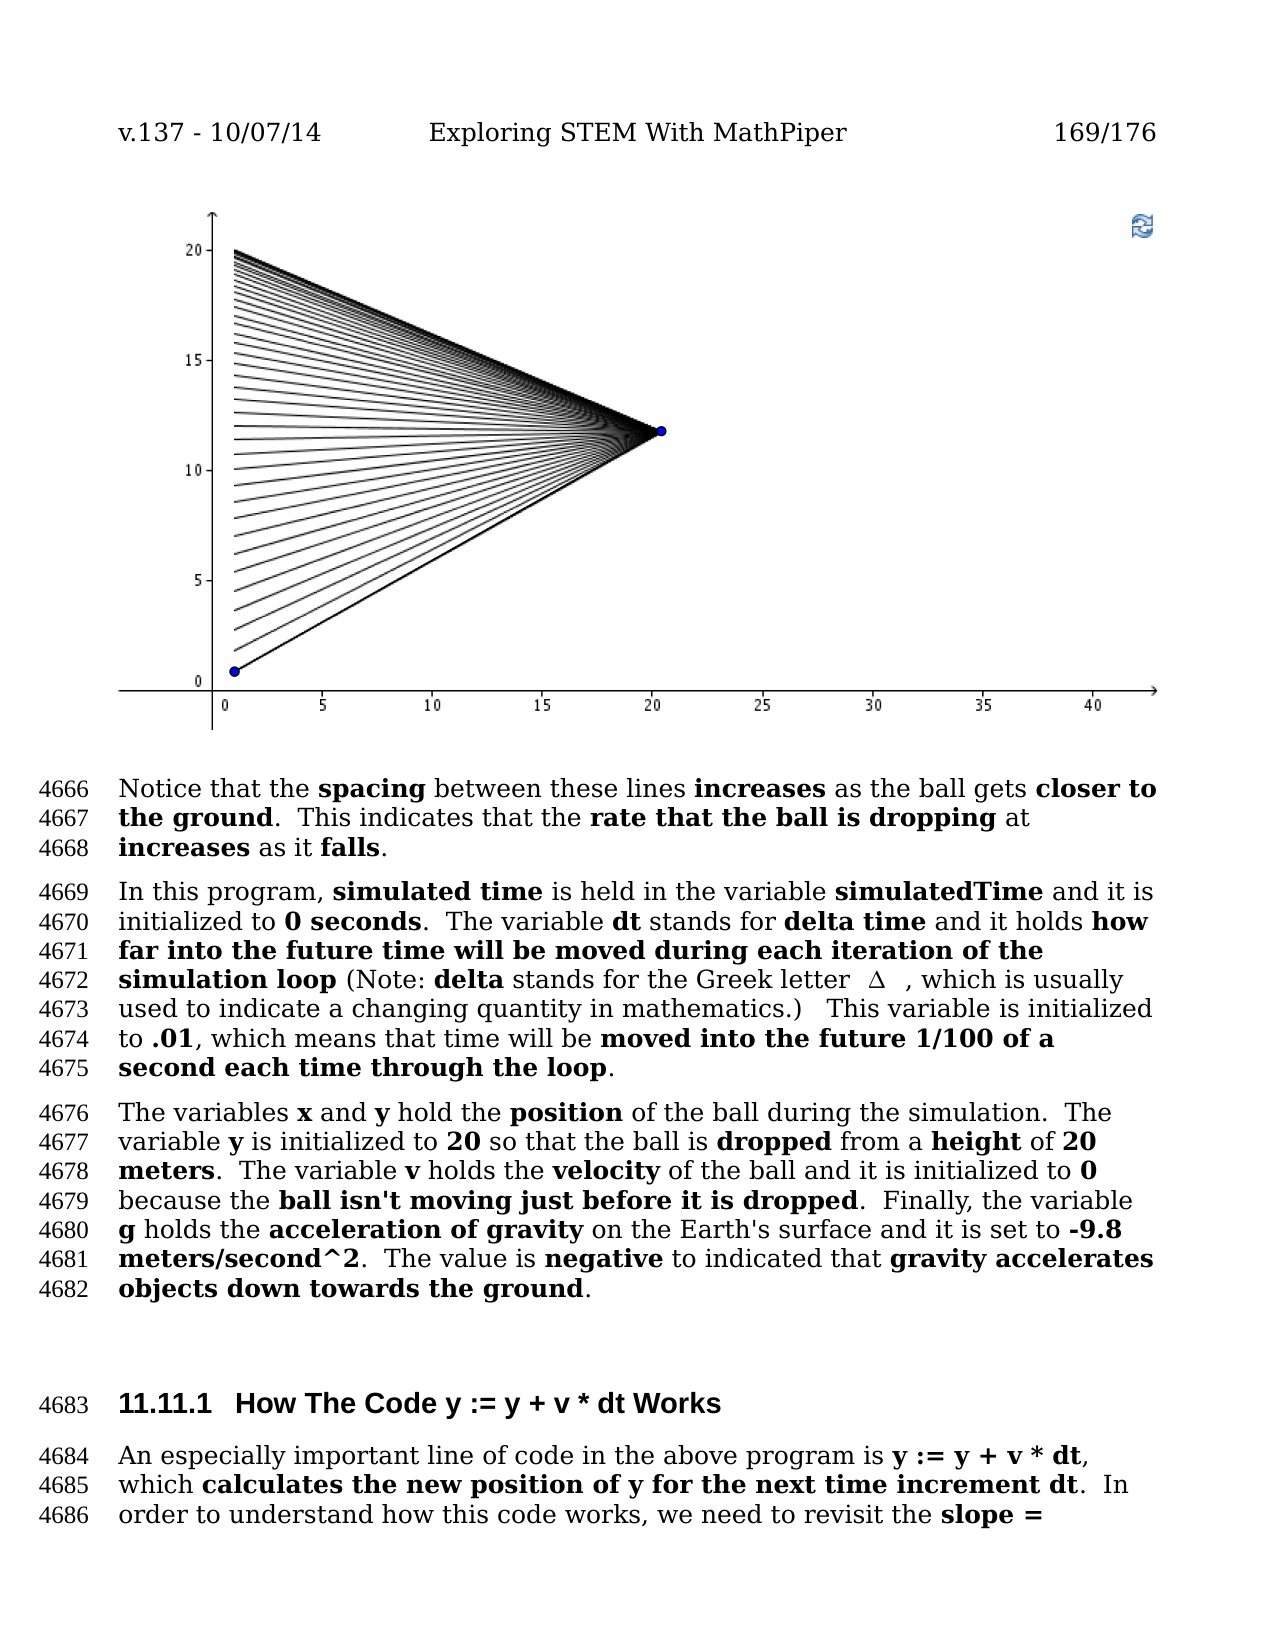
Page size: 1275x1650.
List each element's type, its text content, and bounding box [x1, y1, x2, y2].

text The variables x and y hold the position of the ball during the simulation. The variable y is initialized to 20 so that the ball is dropped from a height of 20 meters. The variable v holds the velocity of the ball and it is initialized to 0 because the ball isn't moving just before it is dropped. Finally, the variable g holds the acceleration of gravity on the Earth's surface and it is set to -9.8 meters/second^2. The value is negative to indicated that gravity accelerates objects down towards the ground. [118, 1097, 1157, 1303]
picture [118, 212, 1157, 730]
text In this program, simulated time is held in the variable simulatedTime and it is initialized to 0 seconds. The variable dt stands for delta time and it holds how far into the future time will be moved during each iteration of the simulation loop (Note: delta stands for the Greek letter, which is usually used to indicate a changing quantity in mathematics.) This variable is initialized to .01, which means that time will be moved into the future 1/100 of a second each time through the loop. [118, 877, 1157, 1082]
subtitle How The Code y := y + v * dt Works [118, 1386, 1157, 1420]
text An especially important line of code in the above program is y := y + v * dt, which calculates the new position of y for the next time increment dt. In order to understand how this code works, we need to revisit the slope = [118, 1441, 1157, 1529]
text Notice that the spacing between these lines increases as the ball gets closer to the ground. This indicates that the rate that the ball is dropping at increases as it falls. [118, 774, 1157, 862]
